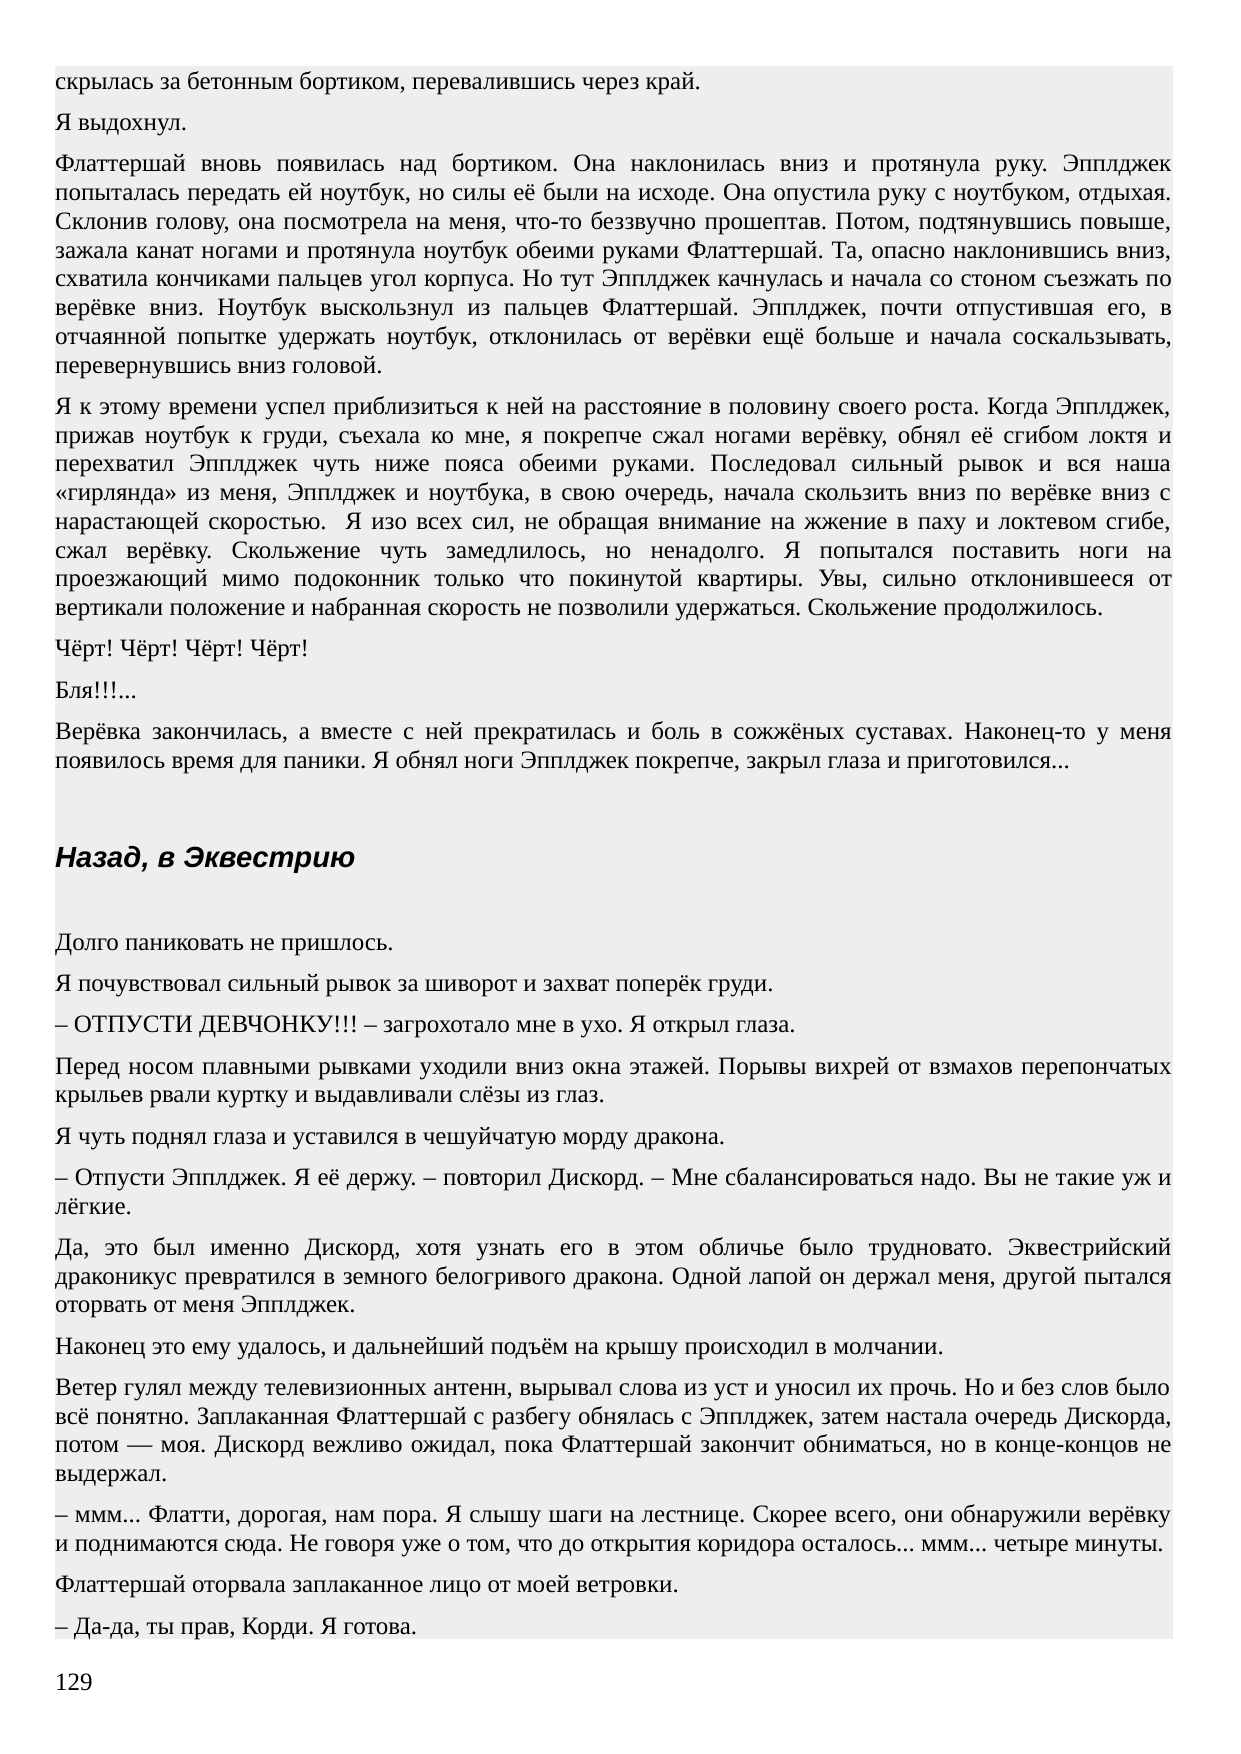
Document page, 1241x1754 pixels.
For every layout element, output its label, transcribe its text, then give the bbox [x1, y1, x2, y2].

text Долго паниковать не пришлось. [55, 927, 1173, 956]
text Ветер гулял между телевизионных антенн, вырывал слова из уст и уносил их прочь. Но и без слов было всё понятно. Заплаканная Флаттершай с разбегу обнялась с Эпплджек, затем настала очередь Дискорда, потом — моя. Дискорд вежливо ожидал, пока Флаттершай закончит обниматься, но в конце-концов не выдержал. [55, 1372, 1173, 1487]
text Бля!!!... [55, 675, 1173, 703]
text – Отпусти Эпплджек. Я её держу. – повторил Дискорд. – Мне сбалансироваться надо. Вы не такие уж и лёгкие. [55, 1162, 1173, 1219]
text Флаттершай вновь появилась над бортиком. Она наклонилась вниз и протянула руку. Эпплджек попыталась передать ей ноутбук, но силы её были на исходе. Она опустила руку с ноутбуком, отдыхая. Склонив голову, она посмотрела на меня, что-то беззвучно прошептав. Потом, подтянувшись повыше, зажала канат ногами и протянула ноутбук обеими руками Флаттершай. Та, опасно наклонившись вниз, схватила кончиками пальцев угол корпуса. Но тут Эпплджек качнулась и начала со стоном съезжать по верёвке вниз. Ноутбук выскользнул из пальцев Флаттершай. Эпплджек, почти отпустившая его, в отчаянной попытке удержать ноутбук, отклонилась от верёвки ещё больше и начала соскальзывать, перевернувшись вниз головой. [55, 148, 1173, 378]
text Флаттершай оторвала заплаканное лицо от моей ветровки. [55, 1569, 1173, 1598]
text – ммм... Флатти, дорогая, нам пора. Я слышу шаги на лестнице. Скорее всего, они обнаружили верёвку и поднимаются сюда. Не говоря уже о том, что до открытия коридора осталось... ммм... четыре минуты. [55, 1499, 1173, 1557]
text Я чуть поднял глаза и уставился в чешуйчатую морду дракона. [55, 1121, 1173, 1149]
text Чёрт! Чёрт! Чёрт! Чёрт! [55, 633, 1173, 662]
text Я выдохнул. [55, 107, 1173, 136]
text Я почувствовал сильный рывок за шиворот и захват поперёк груди. [55, 968, 1173, 997]
text Я к этому времени успел приблизиться к ней на расстояние в половину своего роста. Когда Эпплджек, прижав ноутбук к груди, съехала ко мне, я покрепче сжал ногами верёвку, обнял её сгибом локтя и перехватил Эпплджек чуть ниже пояса обеими руками. Последовал сильный рывок и вся наша «гирлянда» из меня, Эпплджек и ноутбука, в свою очередь, начала скользить вниз по верёвке вниз с нарастающей скоростью. Я изо всех сил, не обращая внимание на жжение в паху и локтевом сгибе, сжал верёвку. Скольжение чуть замедлилось, но ненадолго. Я попытался поставить ноги на проезжающий мимо подоконник только что покинутой квартиры. Увы, сильно отклонившееся от вертикали положение и набранная скорость не позволили удержаться. Скольжение продолжилось. [55, 391, 1173, 621]
text – Да-да, ты прав, Корди. Я готова. [55, 1611, 1173, 1639]
text Перед носом плавными рывками уходили вниз окна этажей. Порывы вихрей от взмахов перепончатых крыльев рвали куртку и выдавливали слёзы из глаз. [55, 1051, 1173, 1108]
text скрылась за бетонным бортиком, перевалившись через край. [55, 66, 1173, 95]
subtitle Назад, в Эквестрию [55, 840, 1173, 873]
text – ОТПУСТИ ДЕВЧОНКУ!!! – загрохотало мне в ухо. Я открыл глаза. [55, 1009, 1173, 1038]
text Верёвка закончилась, а вместе с ней прекратилась и боль в сожжёных суставах. Наконец-то у меня появилось время для паники. Я обнял ноги Эпплджек покрепче, закрыл глаза и приготовился... [55, 716, 1173, 773]
text Да, это был именно Дискорд, хотя узнать его в этом обличье было трудновато. Эквестрийский драконикус превратился в земного белогривого дракона. Одной лапой он держал меня, другой пытался оторвать от меня Эпплджек. [55, 1232, 1173, 1318]
text Наконец это ему удалось, и дальнейший подъём на крышу происходил в молчании. [55, 1331, 1173, 1359]
